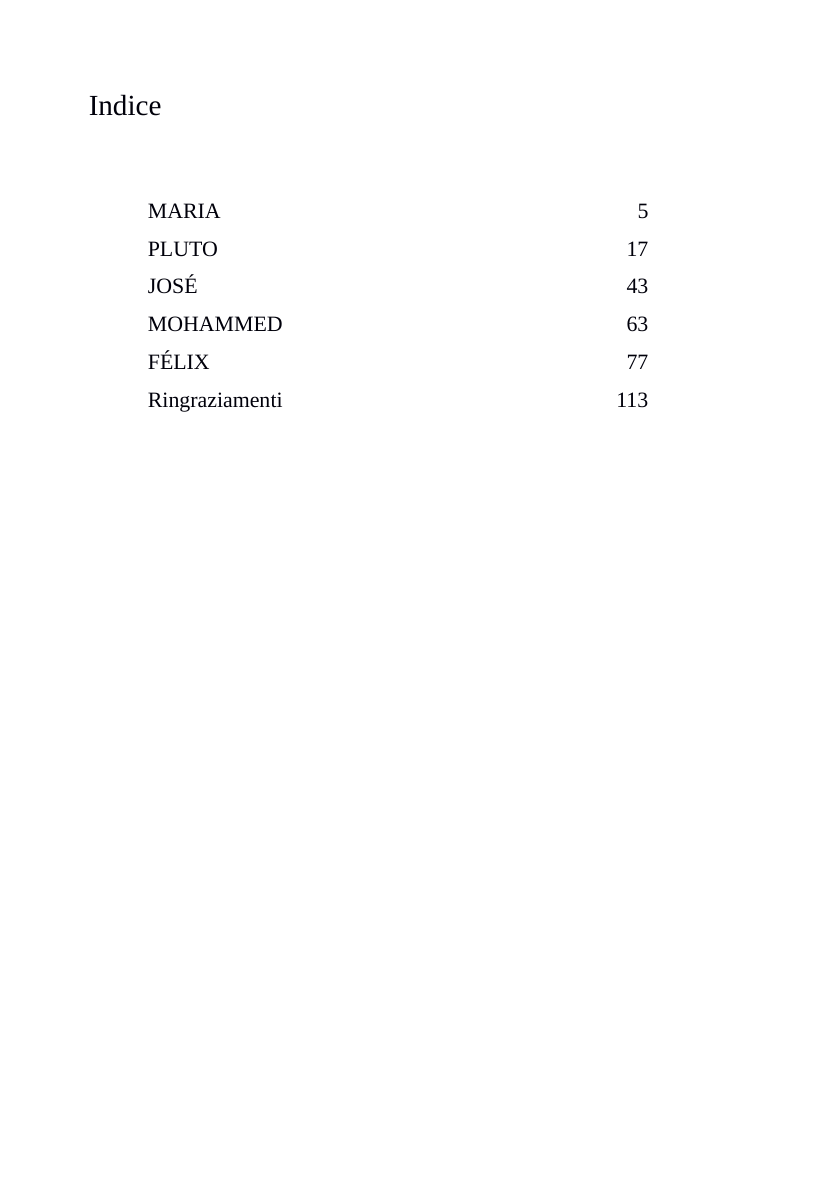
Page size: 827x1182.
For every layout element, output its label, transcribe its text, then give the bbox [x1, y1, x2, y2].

text MOHAMMED 63 [88, 311, 738, 337]
text FéLIX 77 [88, 349, 738, 374]
text MARIA 5 [88, 198, 738, 223]
text JOSé 43 [88, 273, 738, 299]
text Ringraziamenti 113 [88, 387, 738, 412]
text Indice [88, 88, 738, 122]
text PLUTO 17 [88, 236, 738, 261]
